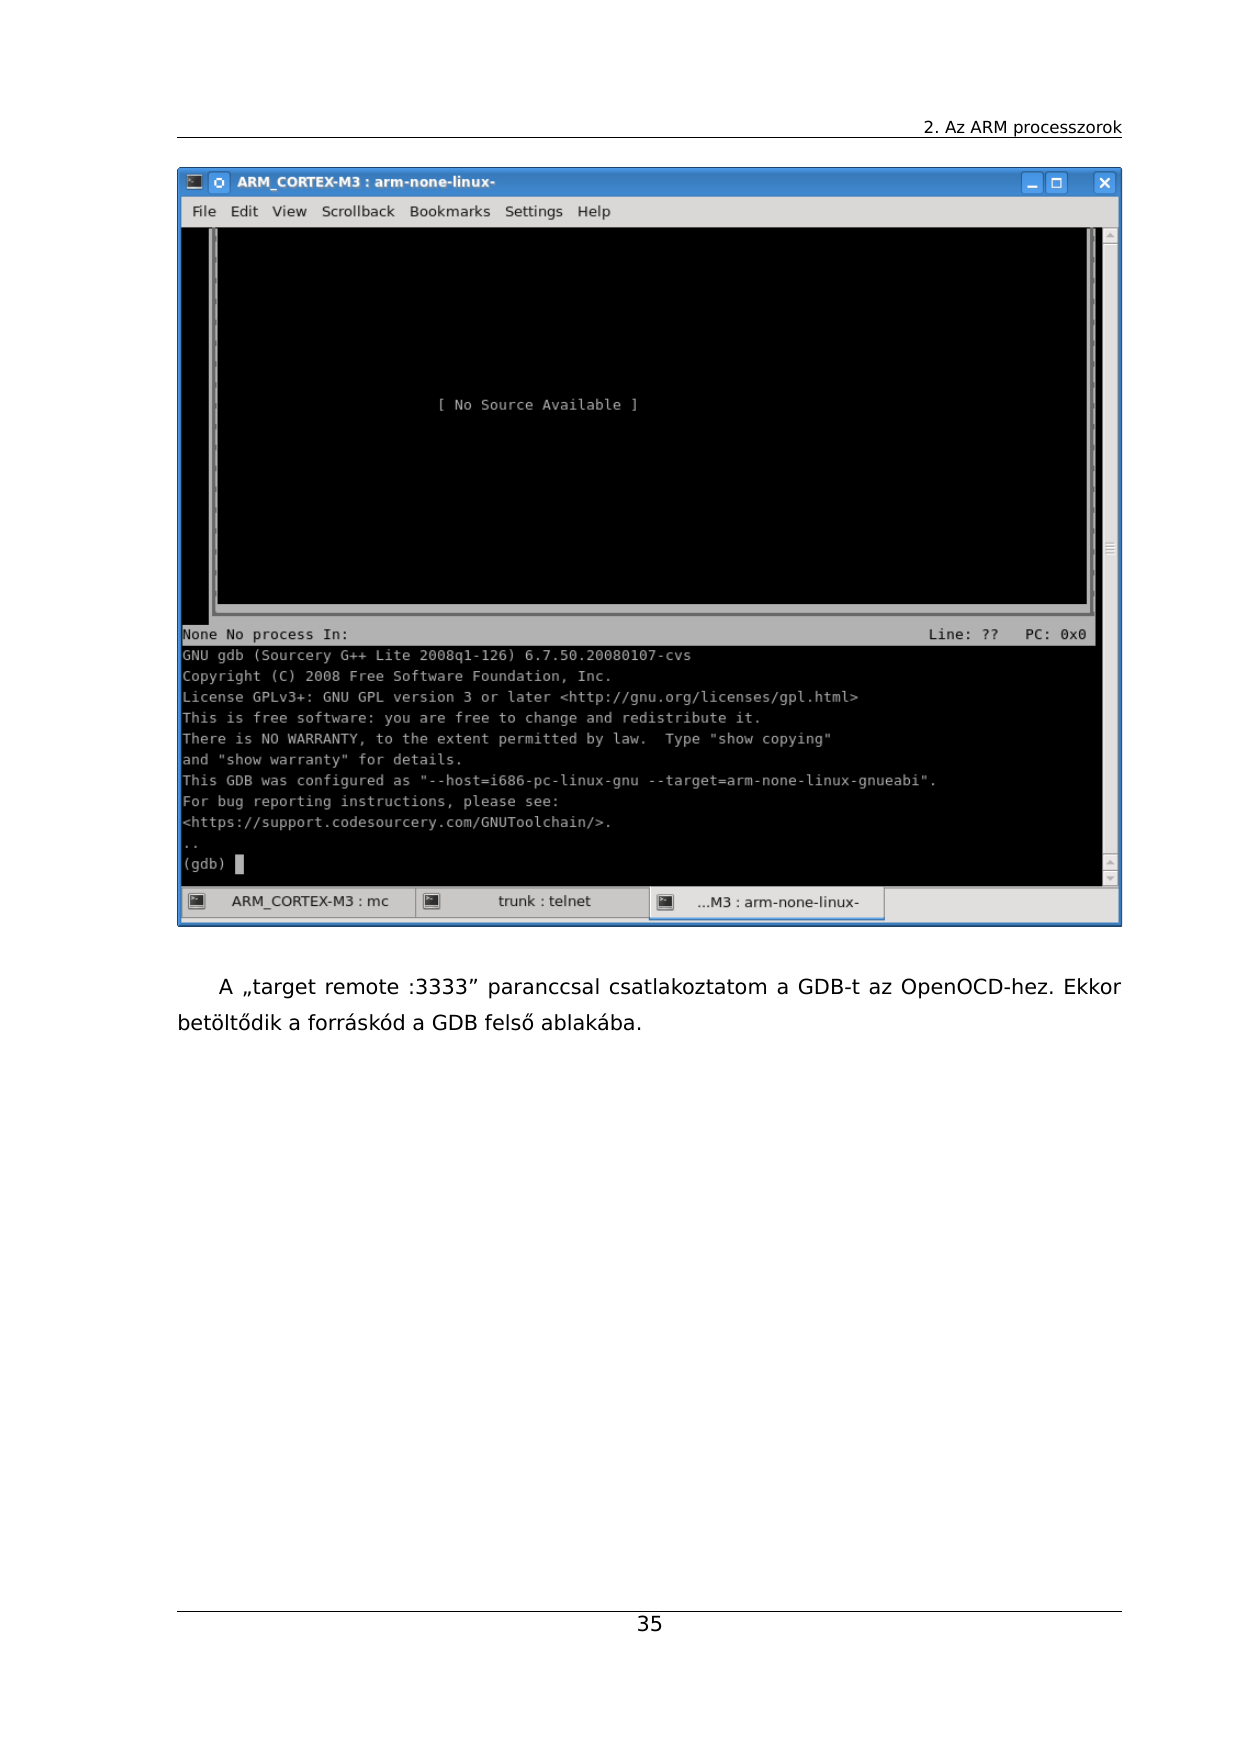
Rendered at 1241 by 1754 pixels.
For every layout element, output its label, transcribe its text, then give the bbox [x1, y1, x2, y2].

picture [177, 167, 1123, 927]
text A „target remote :3333” paranccsal csatlakoztatom a GDB-t az OpenOCD-hez. Ekkor be­töltődik a forrás­kód a GDB felső ablakába. [177, 975, 1122, 1036]
